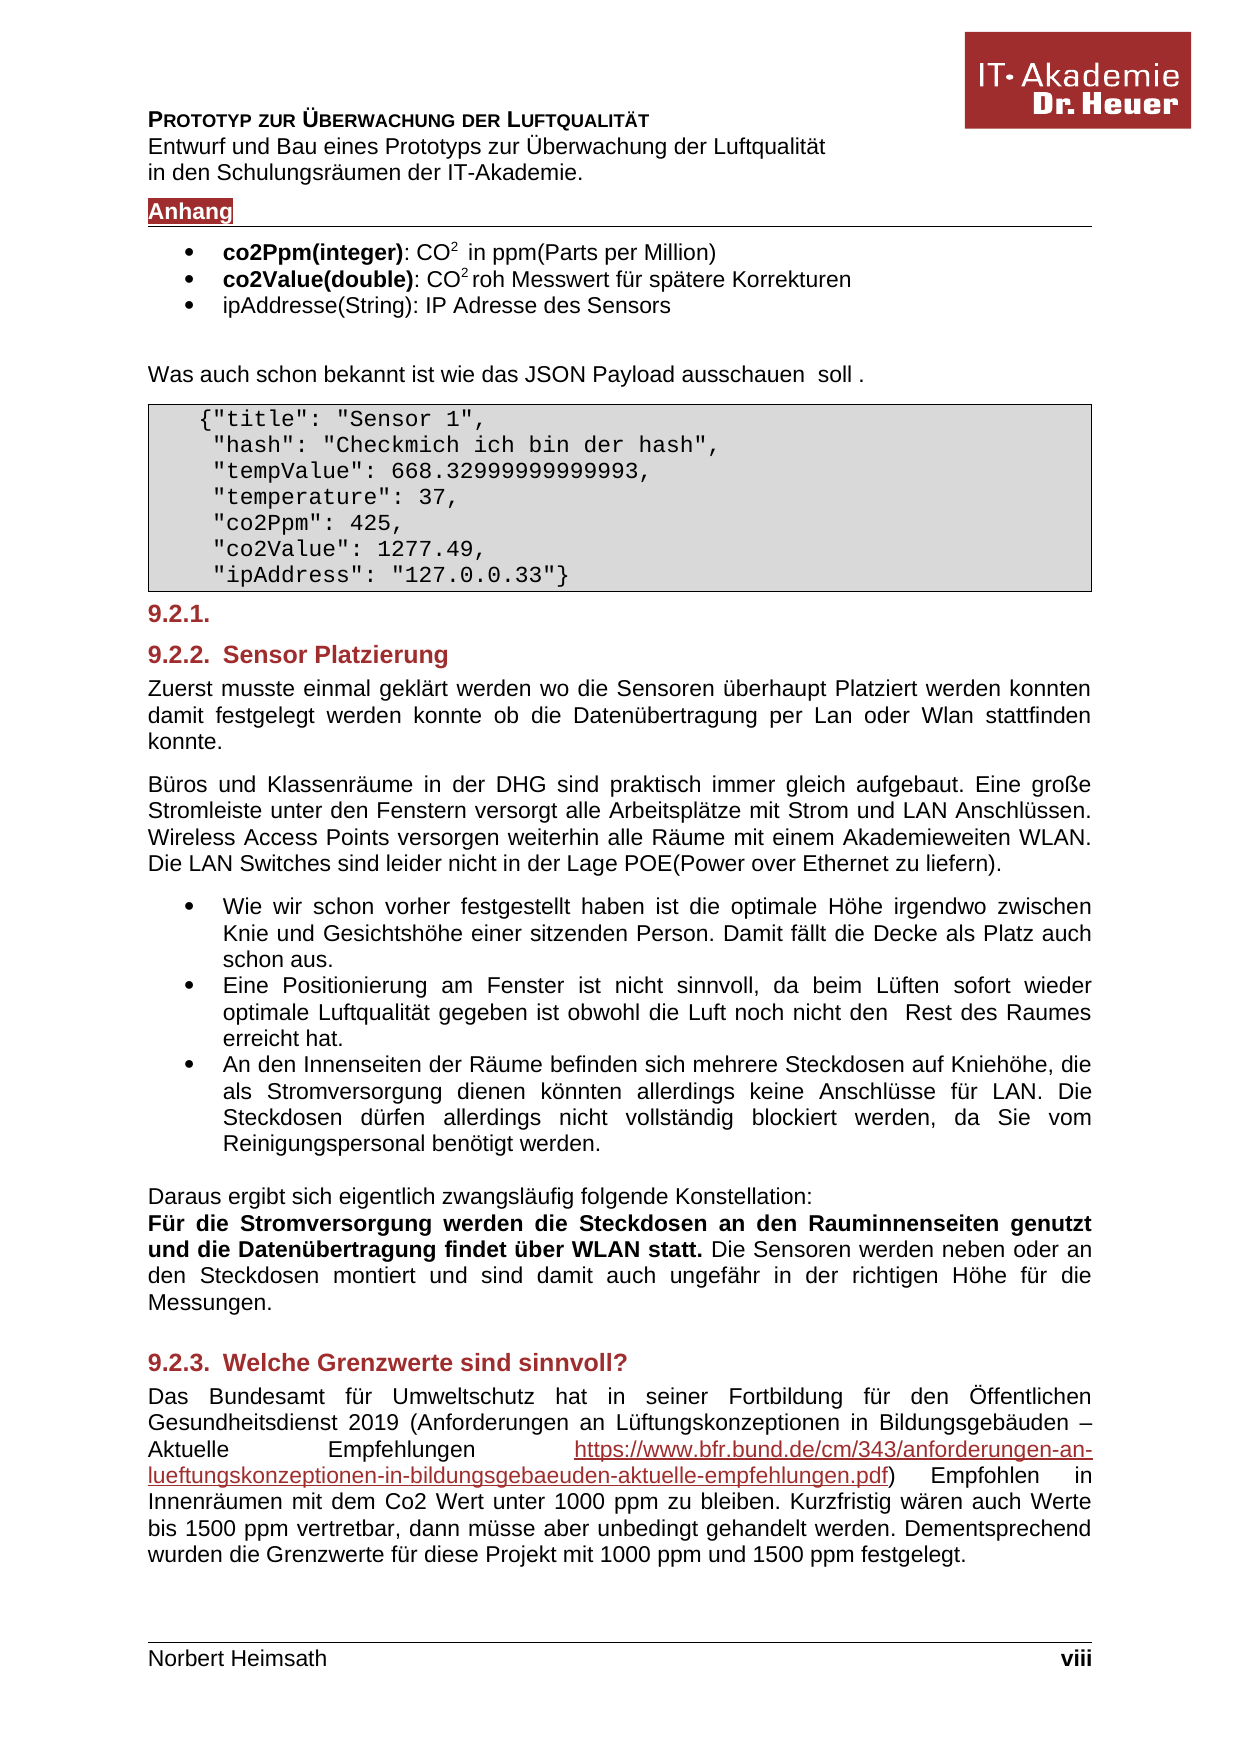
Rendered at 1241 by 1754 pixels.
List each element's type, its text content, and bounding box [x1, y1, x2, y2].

list "hash": "Checkmich ich bin der hash", [149, 430, 1091, 456]
list "co2Value": 1277.49, [149, 534, 1091, 560]
subtitle Sensor Platzierung [148, 640, 1092, 669]
list "temperature": 37, [149, 482, 1091, 508]
text Büros und Klassenräume in der DHG sind praktisch immer gleich aufgebaut. Eine große Stromleiste unter den Fenstern versorgt alle Arbeitsplätze mit Strom und LAN Anschlüssen. Wireless Access Points versorgen weiterhin alle Räume mit einem Akademieweiten WLAN. Die LAN Switches sind leider nicht in der Lage POE(Power over Ethernet zu liefern). [148, 771, 1092, 877]
list co2Value(double): CO2 roh Messwert für spätere Korrekturen [185, 266, 1092, 292]
list ipAddresse(String): IP Adresse des Sensors [185, 292, 1092, 318]
text Das Bundesamt für Umweltschutz hat in seiner Fortbildung für den Öffentlichen Gesundheitsdienst 2019 (Anforderungen an Lüftungskonzeptionen in Bildungsgebäuden – Aktuelle Empfehlungen https://www.bfr.bund.de/cm/343/anforderungen-an-lueftungskonzeptionen-in-bildungsgebaeuden-aktuelle-empfehlungen.pdf) Empfohlen in Innenräumen mit dem Co2 Wert unter 1000 ppm zu bleiben. Kurzfristig wären auch Werte bis 1500 ppm vertretbar, dann müsse aber unbedingt gehandelt werden. Dementsprechend wurden die Grenzwerte für diese Projekt mit 1000 ppm und 1500 ppm festgelegt. [148, 1383, 1092, 1567]
list "ipAddress": "127.0.0.33"} [149, 560, 1091, 591]
list An den Innenseiten der Räume befinden sich mehrere Steckdosen auf Kniehöhe, die als Stromversorgung dienen könnten allerdings keine Anschlüsse für LAN. Die Steckdosen dürfen allerdings nicht vollständig blockiert werden, da Sie vom Reinigungspersonal benötigt werden. [185, 1051, 1092, 1157]
list "tempValue": 668.32999999999993, [149, 456, 1091, 482]
list Eine Positionierung am Fenster ist nicht sinnvoll, da beim Lüften sofort wieder optimale Luftqualität gegeben ist obwohl die Luft noch nicht den Rest des Raumes erreicht hat. [185, 972, 1092, 1051]
text Zuerst musste einmal geklärt werden wo die Sensoren überhaupt Platziert werden konnten damit festgelegt werden konnte ob die Datenübertragung per Lan oder Wlan stattfinden konnte. [148, 675, 1092, 754]
list Für die Stromversorgung werden die Steckdosen an den Rauminnenseiten genutzt und die Datenübertragung findet über WLAN statt. Die Sensoren werden neben oder an den Steckdosen montiert und sind damit auch ungefähr in der richtigen Höhe für die Messungen. [148, 1209, 1092, 1315]
list "co2Ppm": 425, [149, 508, 1091, 534]
text Was auch schon bekannt ist wie das JSON Payload ausschauen soll . [148, 361, 1092, 388]
list {"title": "Sensor 1", [149, 405, 1091, 430]
list co2Ppm(integer): CO2 in ppm(Parts per Million) [185, 239, 1092, 266]
list Daraus ergibt sich eigentlich zwangsläufig folgende Konstellation: [148, 1157, 1092, 1209]
subtitle Welche Grenzwerte sind sinnvoll? [148, 1348, 1092, 1376]
list Wie wir schon vorher festgestellt haben ist die optimale Höhe irgendwo zwischen Knie und Gesichtshöhe einer sitzenden Person. Damit fällt die Decke als Platz auch schon aus. [185, 893, 1092, 972]
